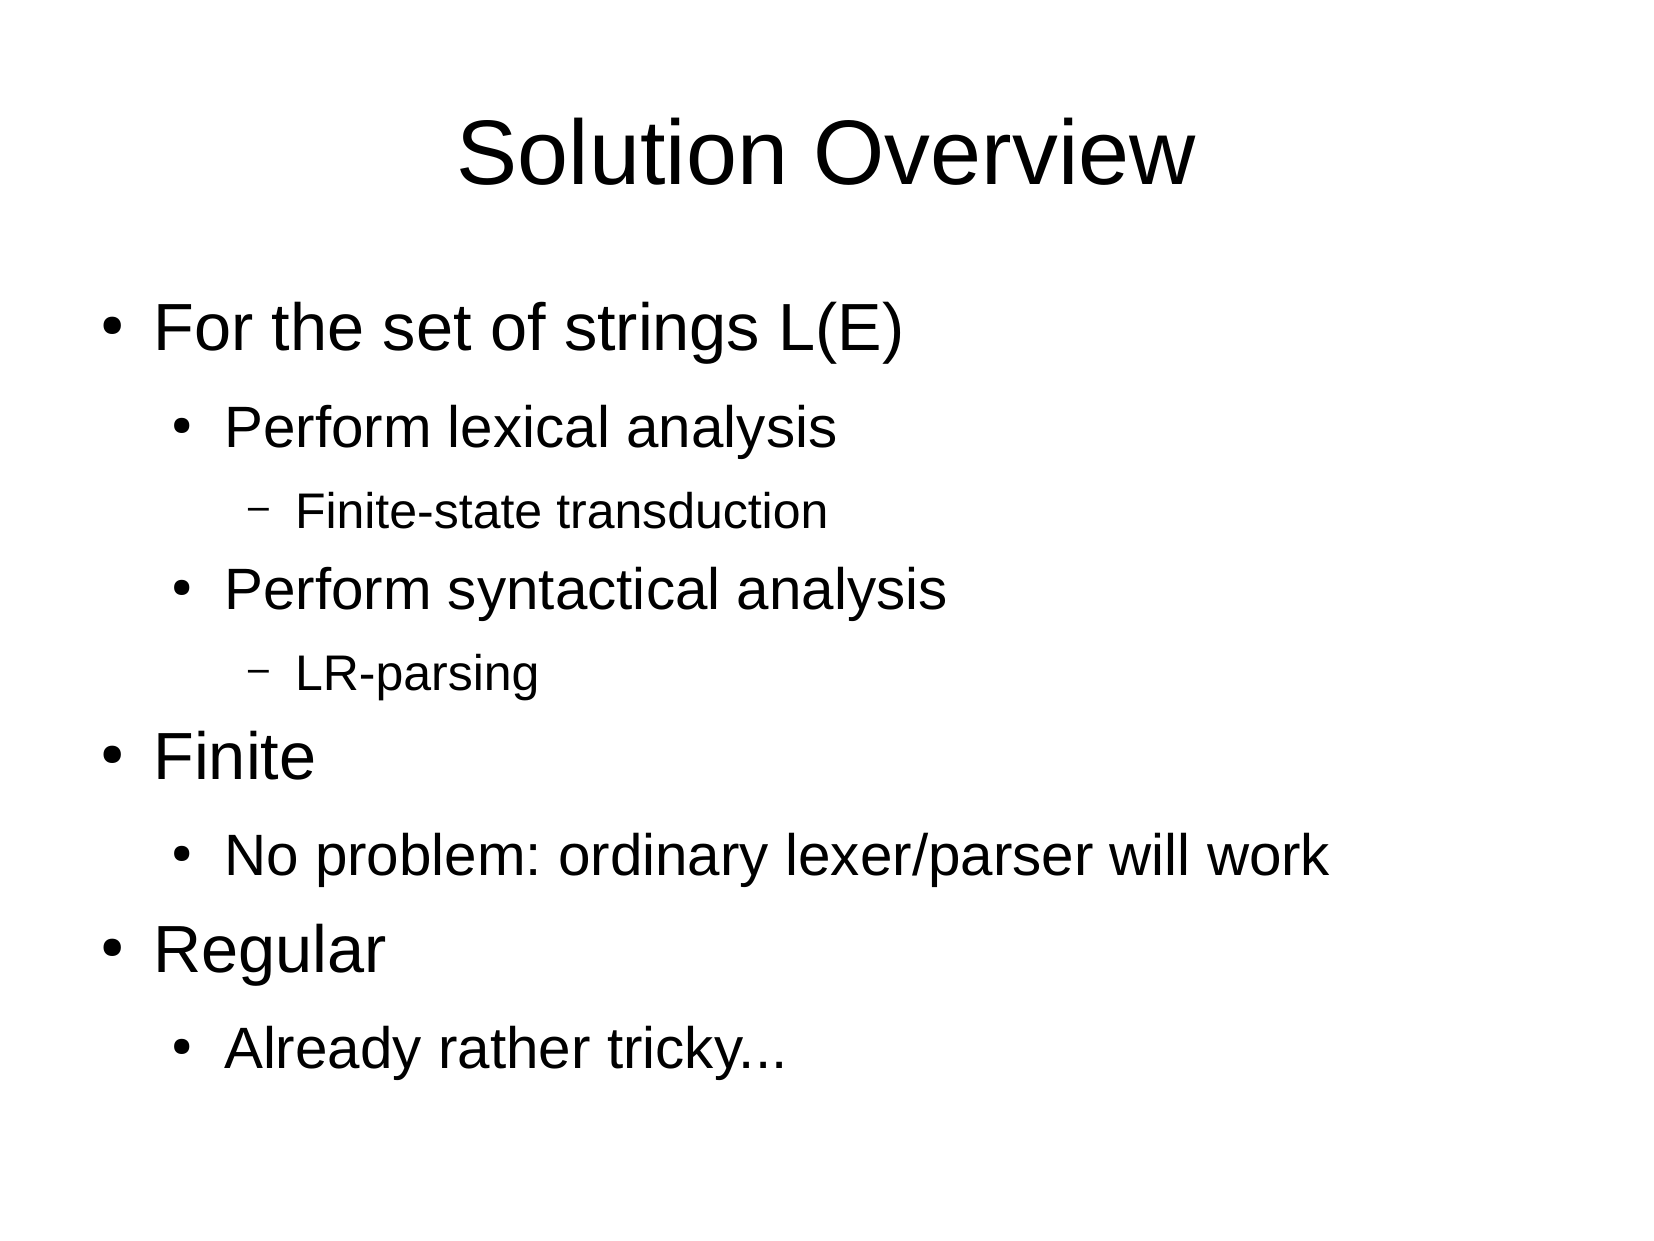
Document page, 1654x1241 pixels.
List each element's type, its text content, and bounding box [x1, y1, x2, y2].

title Solution Overview [82, 56, 1571, 250]
list For the set of strings L(E) Perform lexical analysis Finite-state transduction Perform syntactical analysis LR-parsing Finite No problem: ordinary lexer/parser will work Regular Already rather tricky... [82, 290, 1571, 1109]
